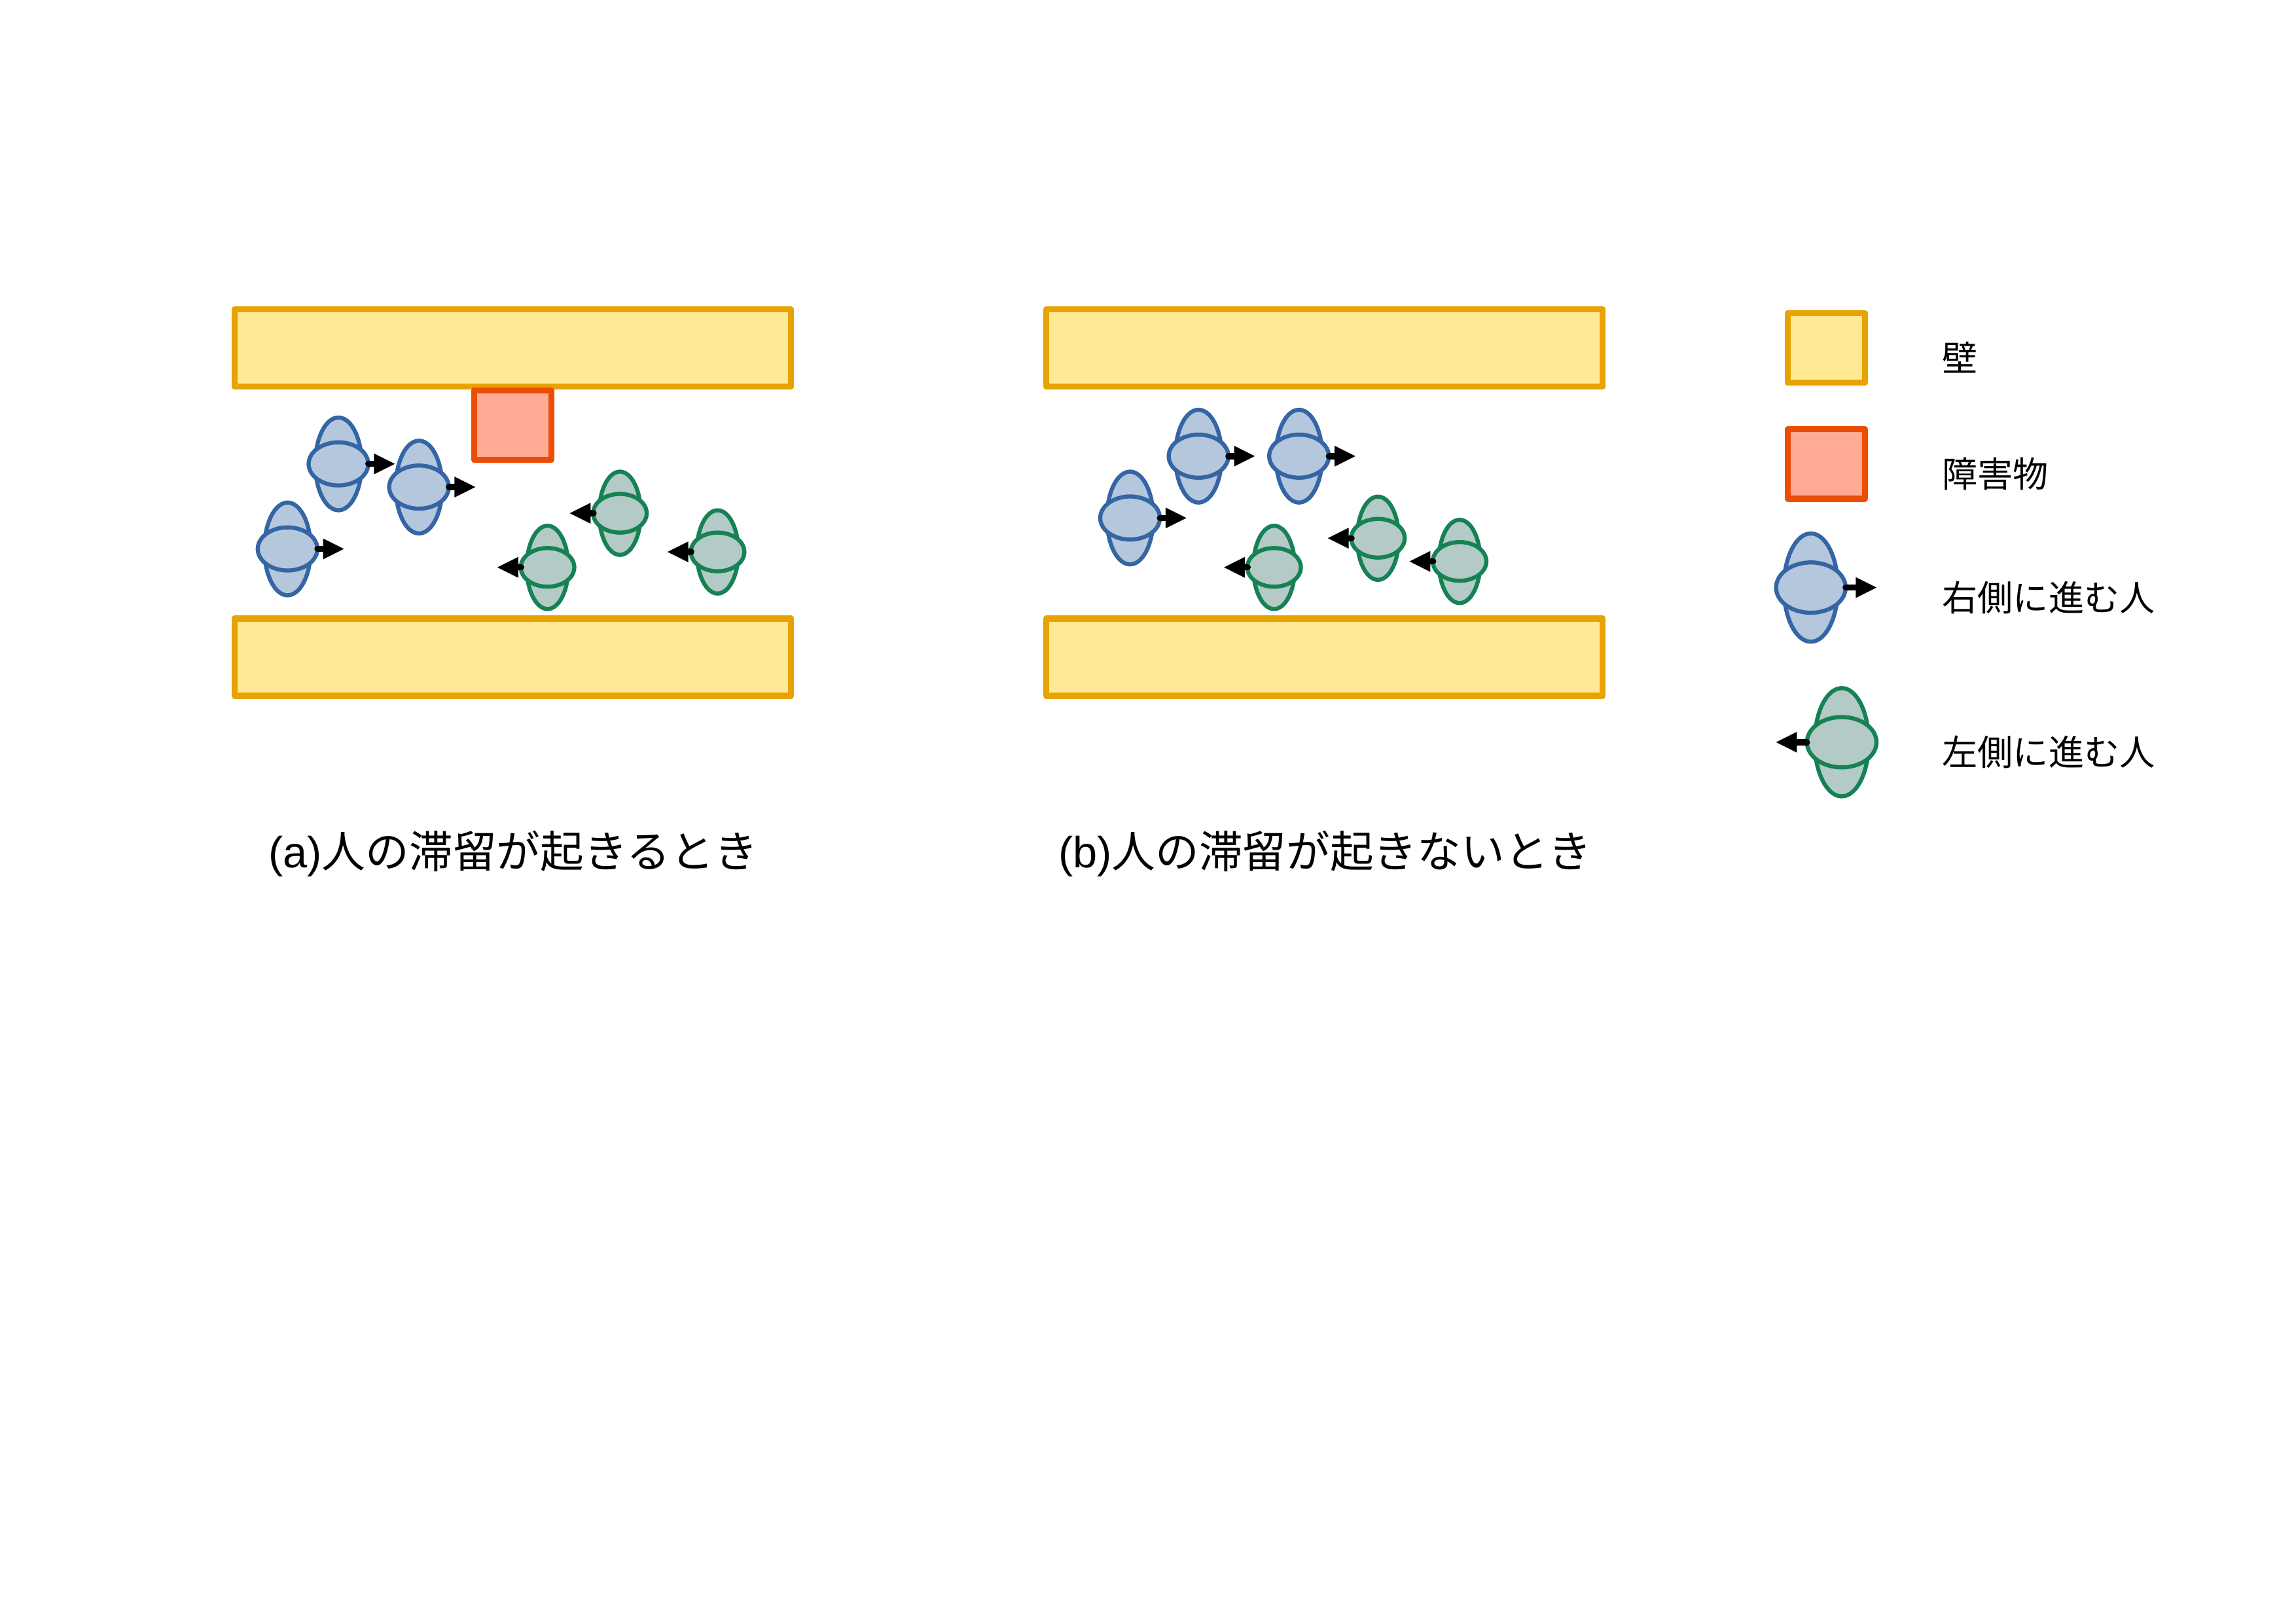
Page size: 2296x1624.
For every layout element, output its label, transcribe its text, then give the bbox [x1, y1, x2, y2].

text_box 左側に進む人 [1932, 719, 2165, 765]
text_box (a)人の滞留が起きるとき [259, 812, 769, 871]
text_box 右側に進む人 [1932, 565, 2165, 611]
text_box 障害物 [1932, 441, 2059, 487]
text_box [139, 201, 2211, 936]
text_box (b)人の滞留が起きないとき [1049, 812, 1602, 871]
text_box 壁 [1932, 325, 1988, 371]
